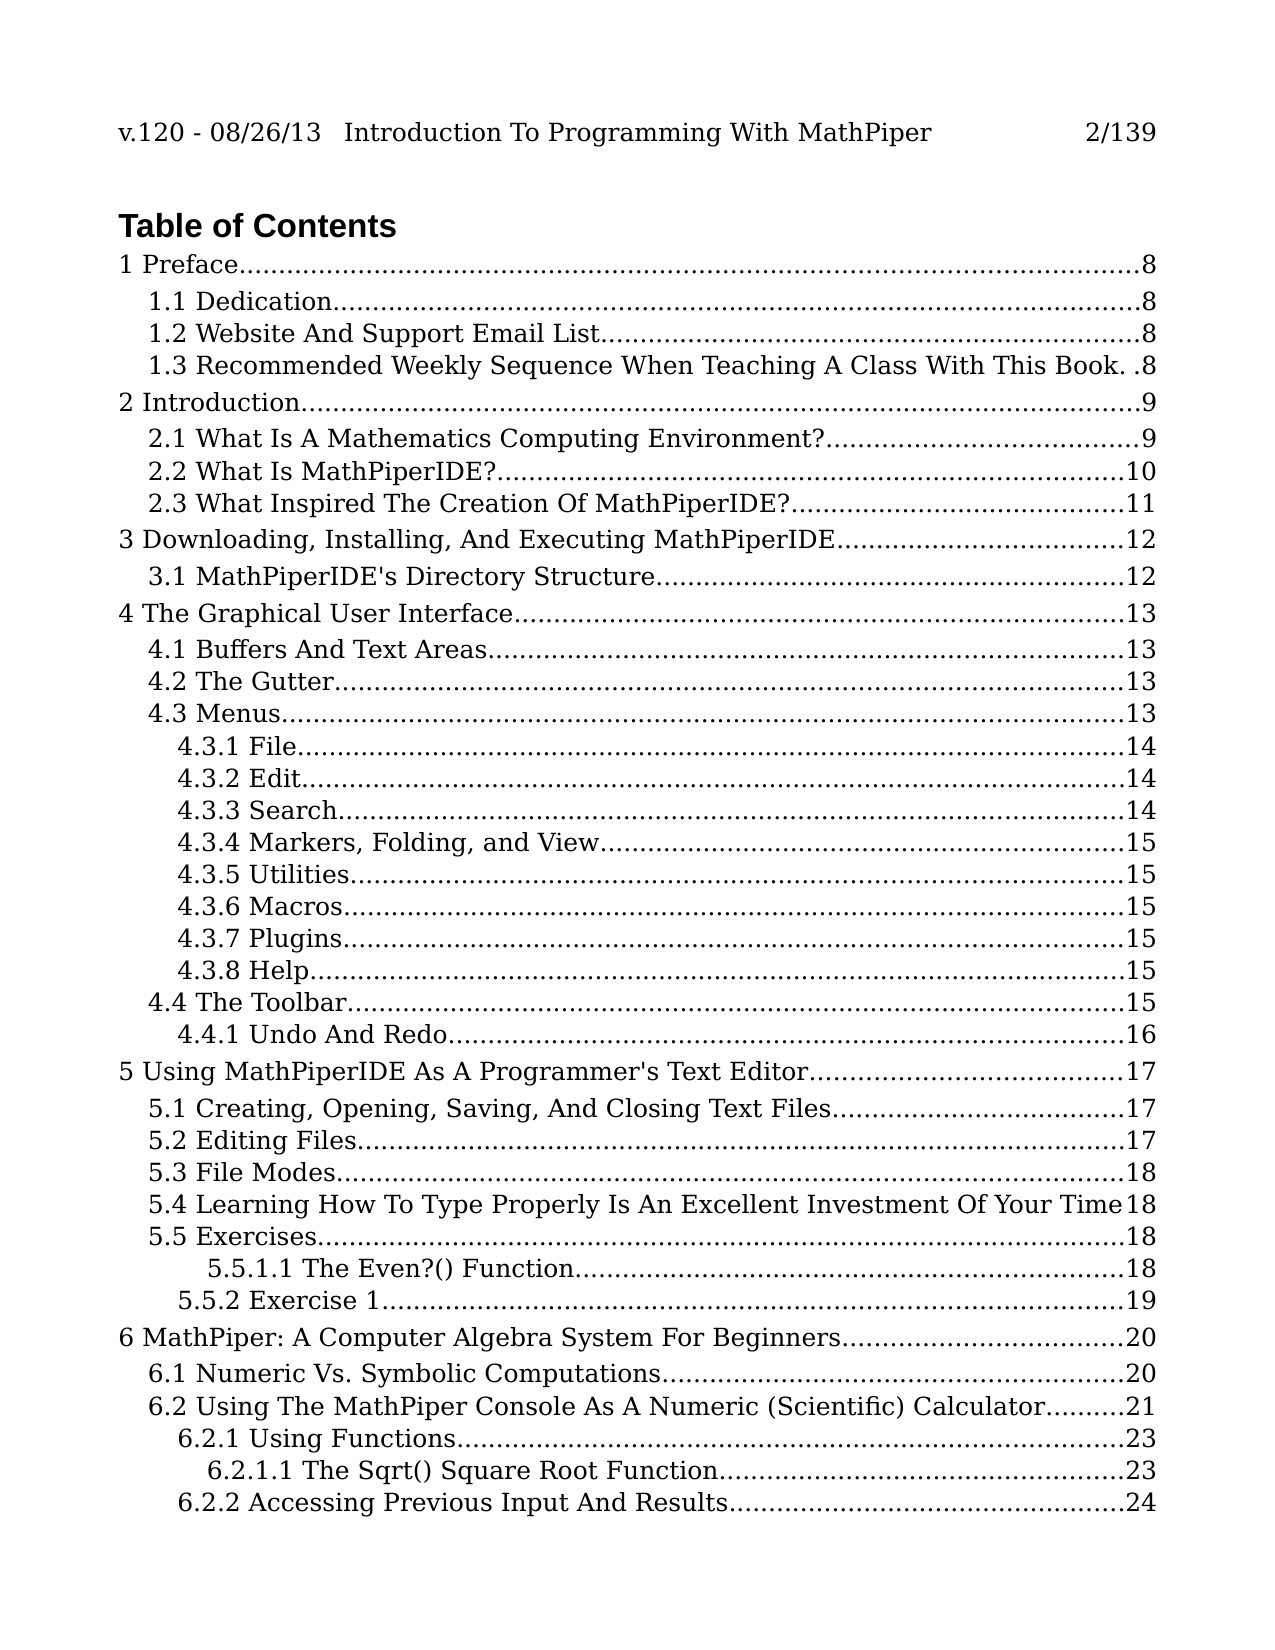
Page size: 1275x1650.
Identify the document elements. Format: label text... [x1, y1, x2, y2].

subtitle Table of Contents [118, 206, 1157, 244]
text 4.4 The Toolbar 15 [148, 988, 1157, 1017]
text 6.2.1.1 The Sqrt() Square Root Function 23 [207, 1456, 1157, 1485]
text 5.1 Creating, Opening, Saving, And Closing Text Files 17 [148, 1094, 1157, 1123]
text 6.1 Numeric Vs. Symbolic Computations 20 [148, 1359, 1157, 1389]
text 4.1 Buffers And Text Areas 13 [148, 635, 1157, 664]
text 4.3.1 File 14 [177, 732, 1157, 761]
text 4.3 Menus 13 [148, 699, 1157, 729]
text 5.5 Exercises 18 [148, 1222, 1157, 1251]
text 4.3.2 Edit 14 [177, 764, 1157, 793]
text 2 Introduction 9 [118, 388, 1157, 417]
text 4.3.7 Plugins 15 [177, 924, 1157, 953]
text 6.2.2 Accessing Previous Input And Results 24 [177, 1488, 1157, 1517]
text 4.3.6 Macros 15 [177, 892, 1157, 921]
text 2.2 What Is MathPiperIDE? 10 [148, 457, 1157, 486]
text 2.1 What Is A Mathematics Computing Environment? 9 [148, 424, 1157, 454]
text 1.3 Recommended Weekly Sequence When Teaching A Class With This Book 8 [148, 351, 1157, 380]
text 4.3.4 Markers, Folding, and View 15 [177, 828, 1157, 857]
text 4.3.3 Search 14 [177, 796, 1157, 825]
text 4.3.8 Help 15 [177, 956, 1157, 985]
text 5 Using MathPiperIDE As A Programmer's Text Editor 17 [118, 1057, 1157, 1086]
text 4 The Graphical User Interface 13 [118, 599, 1157, 628]
text 3 Downloading, Installing, And Executing MathPiperIDE 12 [118, 525, 1157, 554]
text 5.3 File Modes 18 [148, 1158, 1157, 1187]
text 5.5.2 Exercise 1 19 [177, 1286, 1157, 1315]
text 1.1 Dedication 8 [148, 287, 1157, 316]
text 4.2 The Gutter 13 [148, 667, 1157, 697]
text 1.2 Website And Support Email List 8 [148, 319, 1157, 348]
text 6.2.1 Using Functions 23 [177, 1424, 1157, 1453]
text 5.5.1.1 The Even?() Function 18 [207, 1254, 1157, 1283]
text 5.2 Editing Files 17 [148, 1126, 1157, 1155]
text 6 MathPiper: A Computer Algebra System For Beginners 20 [118, 1323, 1157, 1352]
text 6.2 Using The MathPiper Console As A Numeric (Scientific) Calculator 21 [148, 1392, 1157, 1421]
text 1 Preface 8 [118, 250, 1157, 279]
text 2.3 What Inspired The Creation Of MathPiperIDE? 11 [148, 489, 1157, 518]
text 5.4 Learning How To Type Properly Is An Excellent Investment Of Your Time 18 [148, 1190, 1157, 1219]
text 4.4.1 Undo And Redo 16 [177, 1020, 1157, 1049]
text 3.1 MathPiperIDE's Directory Structure 12 [148, 562, 1157, 591]
text 4.3.5 Utilities 15 [177, 860, 1157, 889]
